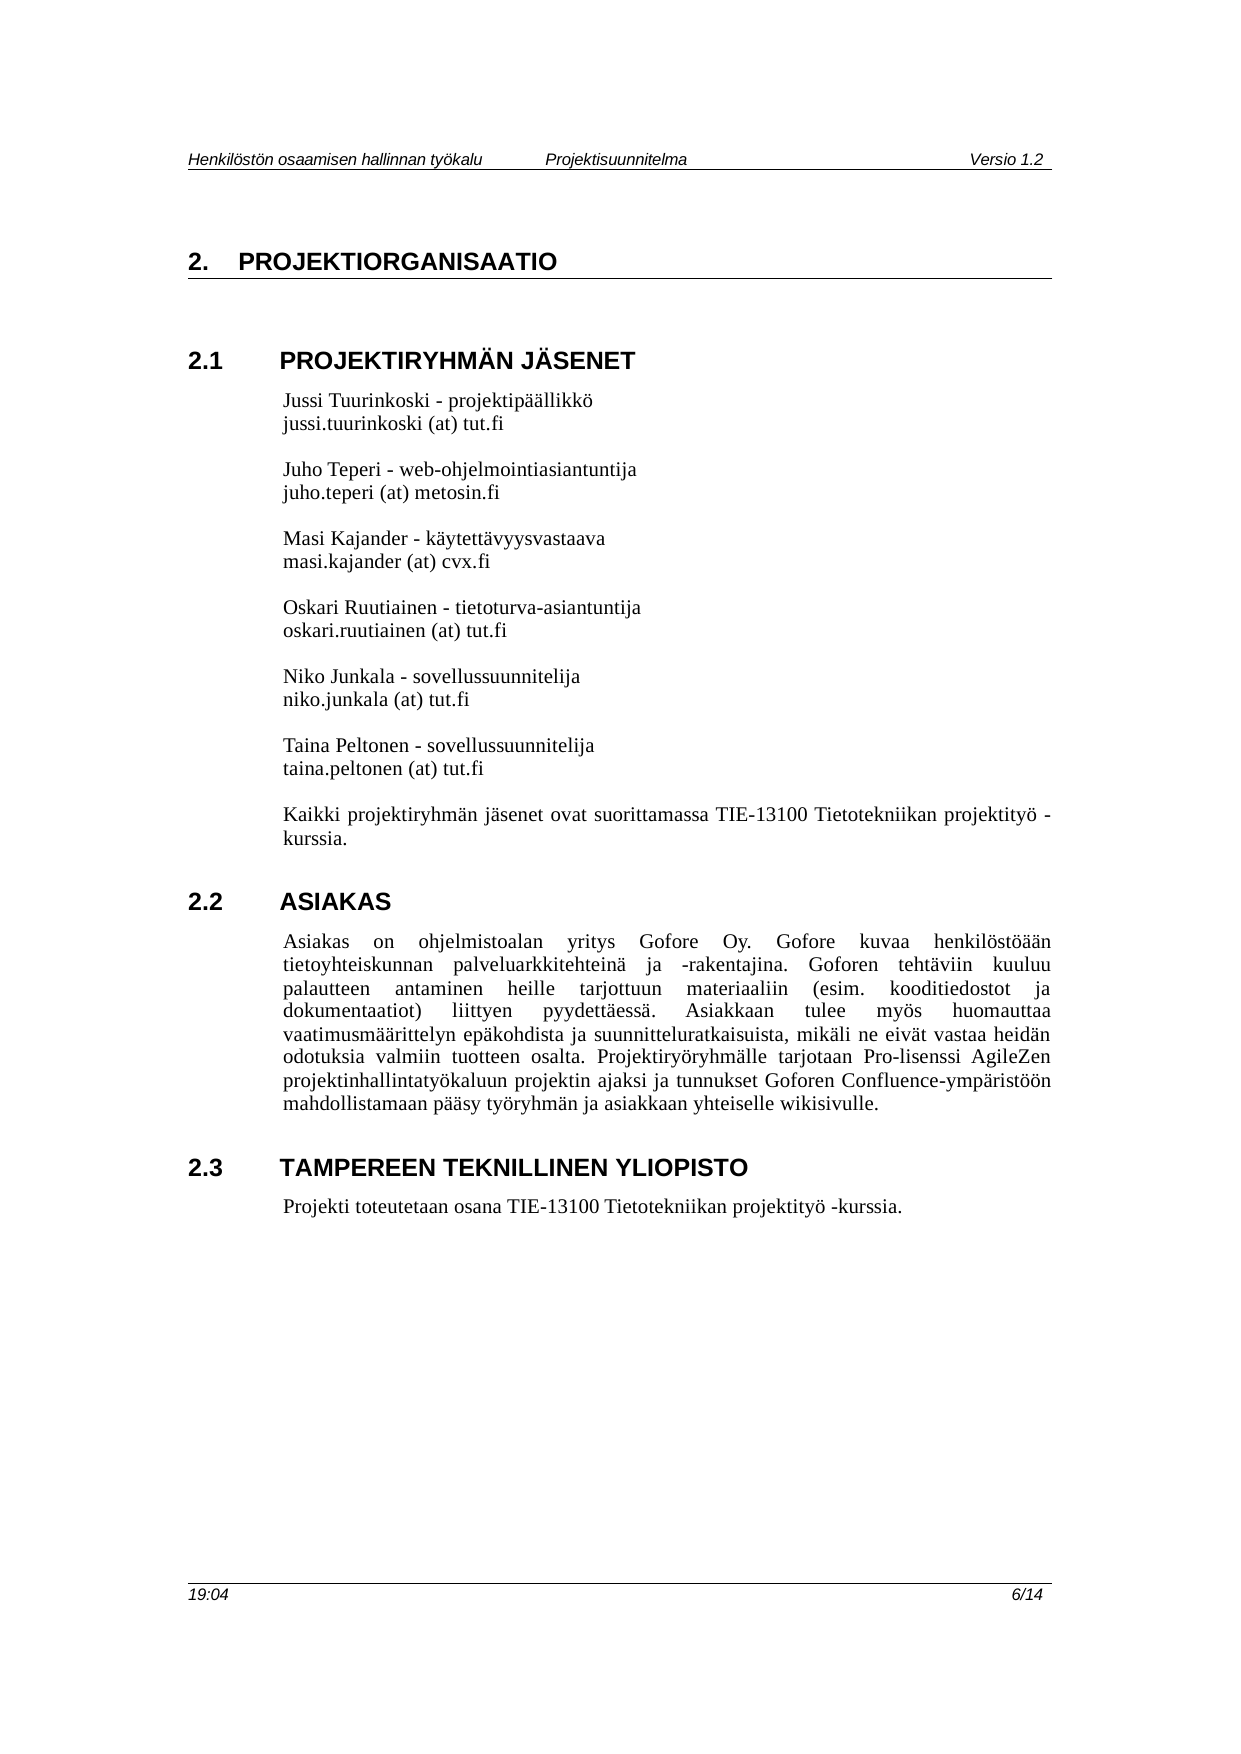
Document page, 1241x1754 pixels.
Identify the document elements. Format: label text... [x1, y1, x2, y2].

text Niko Junkala - sovellussuunnitelija [283, 665, 1052, 688]
text jussi.tuurinkoski (at) tut.fi [283, 412, 1052, 435]
subtitle TAMPEREEN TEKNILLINEN YLIOPISTO [188, 1153, 1052, 1181]
text juho.teperi (at) metosin.fi [283, 481, 1052, 504]
text Asiakas on ohjelmistoalan yritys Gofore Oy. Gofore kuvaa henkilöstöään tietoyhteiskunnan palveluarkkitehteinä ja -rakentajina. Goforen tehtäviin kuuluu palautteen antaminen heille tarjottuun materiaaliin (esim. kooditiedostot ja dokumentaatiot) liittyen pyydettäessä. Asiakkaan tulee myös huomauttaa vaatimusmäärittelyn epäkohdista ja suunnitteluratkaisuista, mikäli ne eivät vastaa heidän odotuksia valmiin tuotteen osalta. Projektiryöryhmälle tarjotaan Pro-lisenssi AgileZen projektinhallintatyökaluun projektin ajaksi ja tunnukset Goforen Confluence-ympäristöön mahdollistamaan pääsy työryhmän ja asiakkaan yhteiselle wikisivulle. [283, 930, 1052, 1114]
text Oskari Ruutiainen - tietoturva-asiantuntija [283, 596, 1052, 619]
text Taina Peltonen - sovellussuunnitelija [283, 734, 1052, 757]
subtitle ASIAKAS [188, 888, 1052, 916]
text Juho Teperi - web-ohjelmointiasiantuntija [283, 458, 1052, 481]
text Projekti toteutetaan osana TIE-13100 Tietotekniikan projektityö -kurssia. [283, 1195, 1052, 1218]
text Kaikki projektiryhmän jäsenet ovat suorittamassa TIE-13100 Tietotekniikan projektityö -kurssia. [283, 803, 1052, 849]
text taina.peltonen (at) tut.fi [283, 757, 1052, 780]
subtitle Projektiorganisaatio [188, 248, 1052, 278]
text masi.kajander (at) cvx.fi [283, 550, 1052, 573]
subtitle PROJEKTIRYHMÄN JÄSENET [188, 347, 1052, 375]
text niko.junkala (at) tut.fi [283, 688, 1052, 711]
text Jussi Tuurinkoski - projektipäällikkö [283, 389, 1052, 412]
text Masi Kajander - käytettävyysvastaava [283, 527, 1052, 550]
text oskari.ruutiainen (at) tut.fi [283, 619, 1052, 642]
